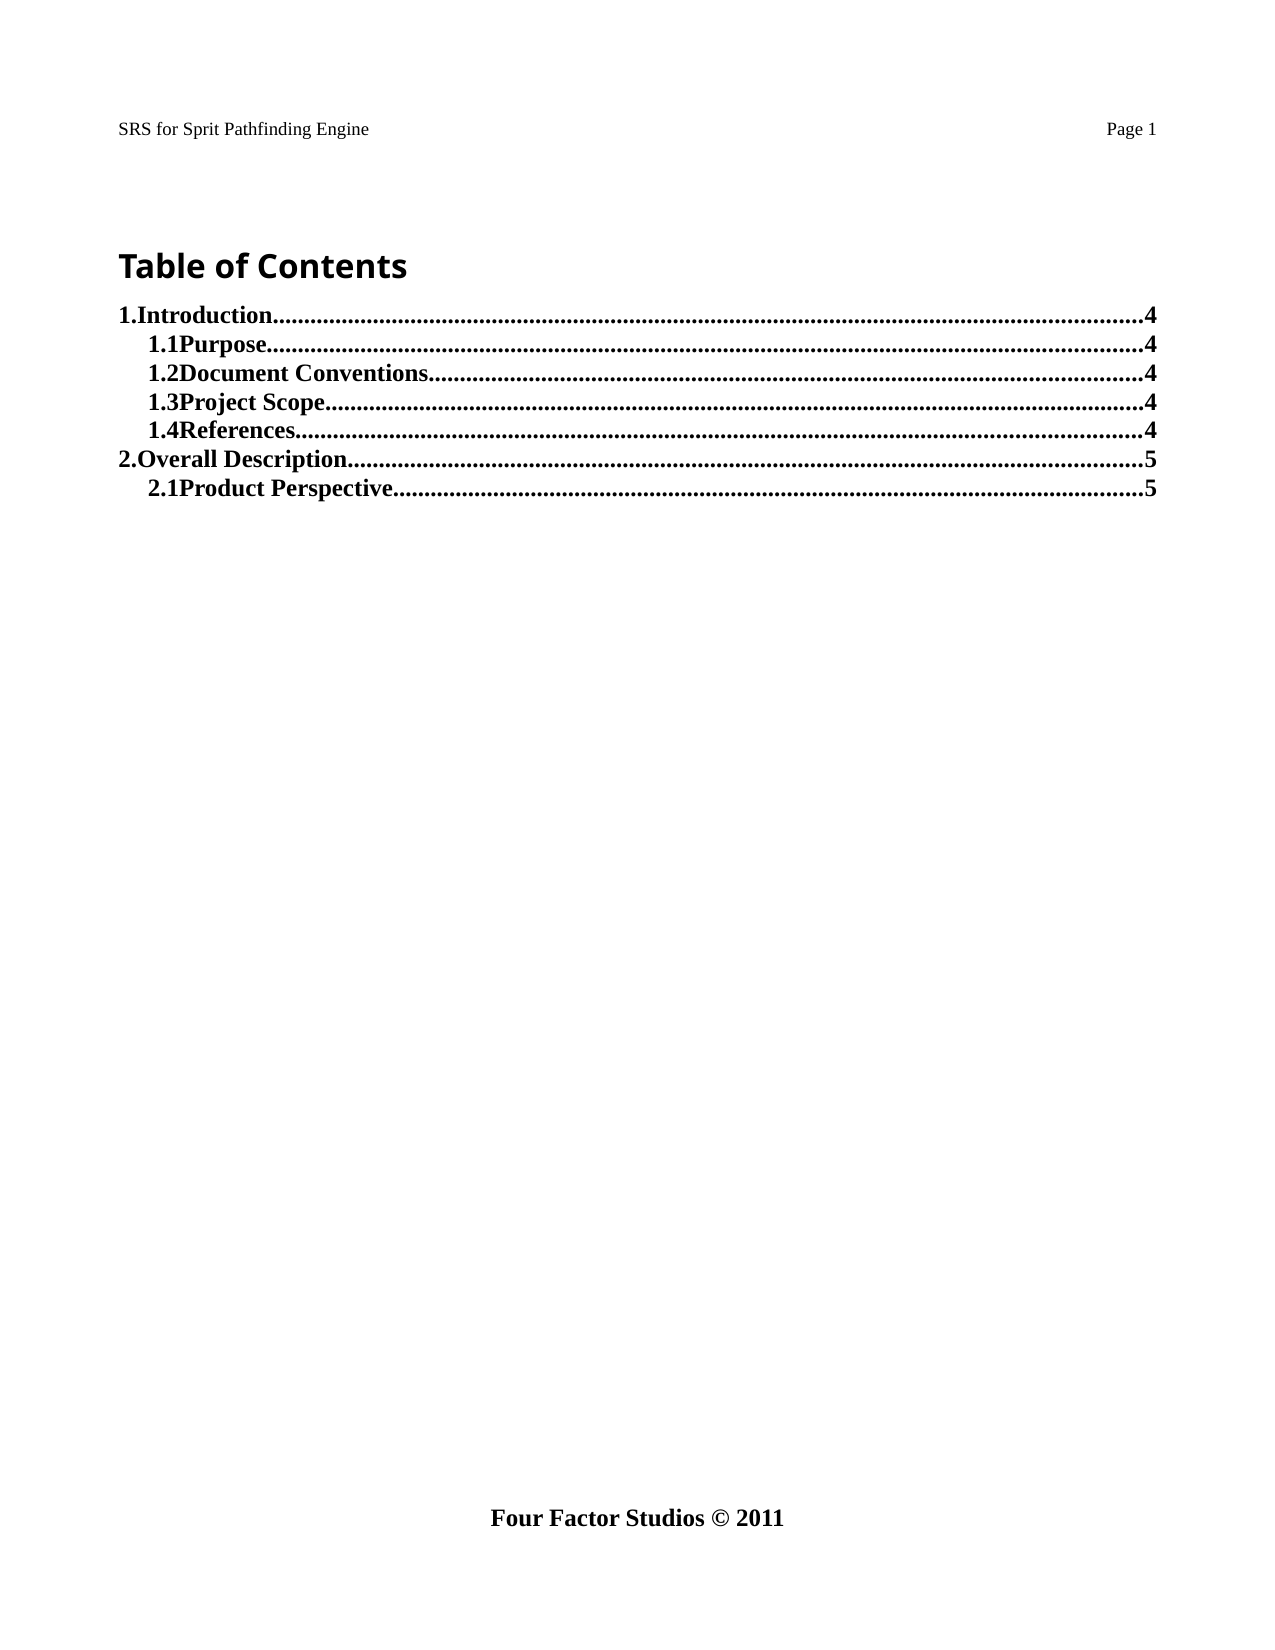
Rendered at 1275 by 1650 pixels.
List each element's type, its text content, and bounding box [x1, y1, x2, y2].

text 1.4References 4 [148, 416, 1157, 444]
text 1.1Purpose 4 [148, 329, 1157, 358]
text 1.2Document Conventions 4 [148, 358, 1157, 387]
text 2.1Product Perspective 5 [148, 473, 1157, 502]
subtitle Table of Contents [118, 243, 1157, 288]
text 1.Introduction 4 [118, 301, 1157, 329]
text 1.3Project Scope 4 [148, 387, 1157, 416]
text 2.Overall Description 5 [118, 444, 1157, 473]
